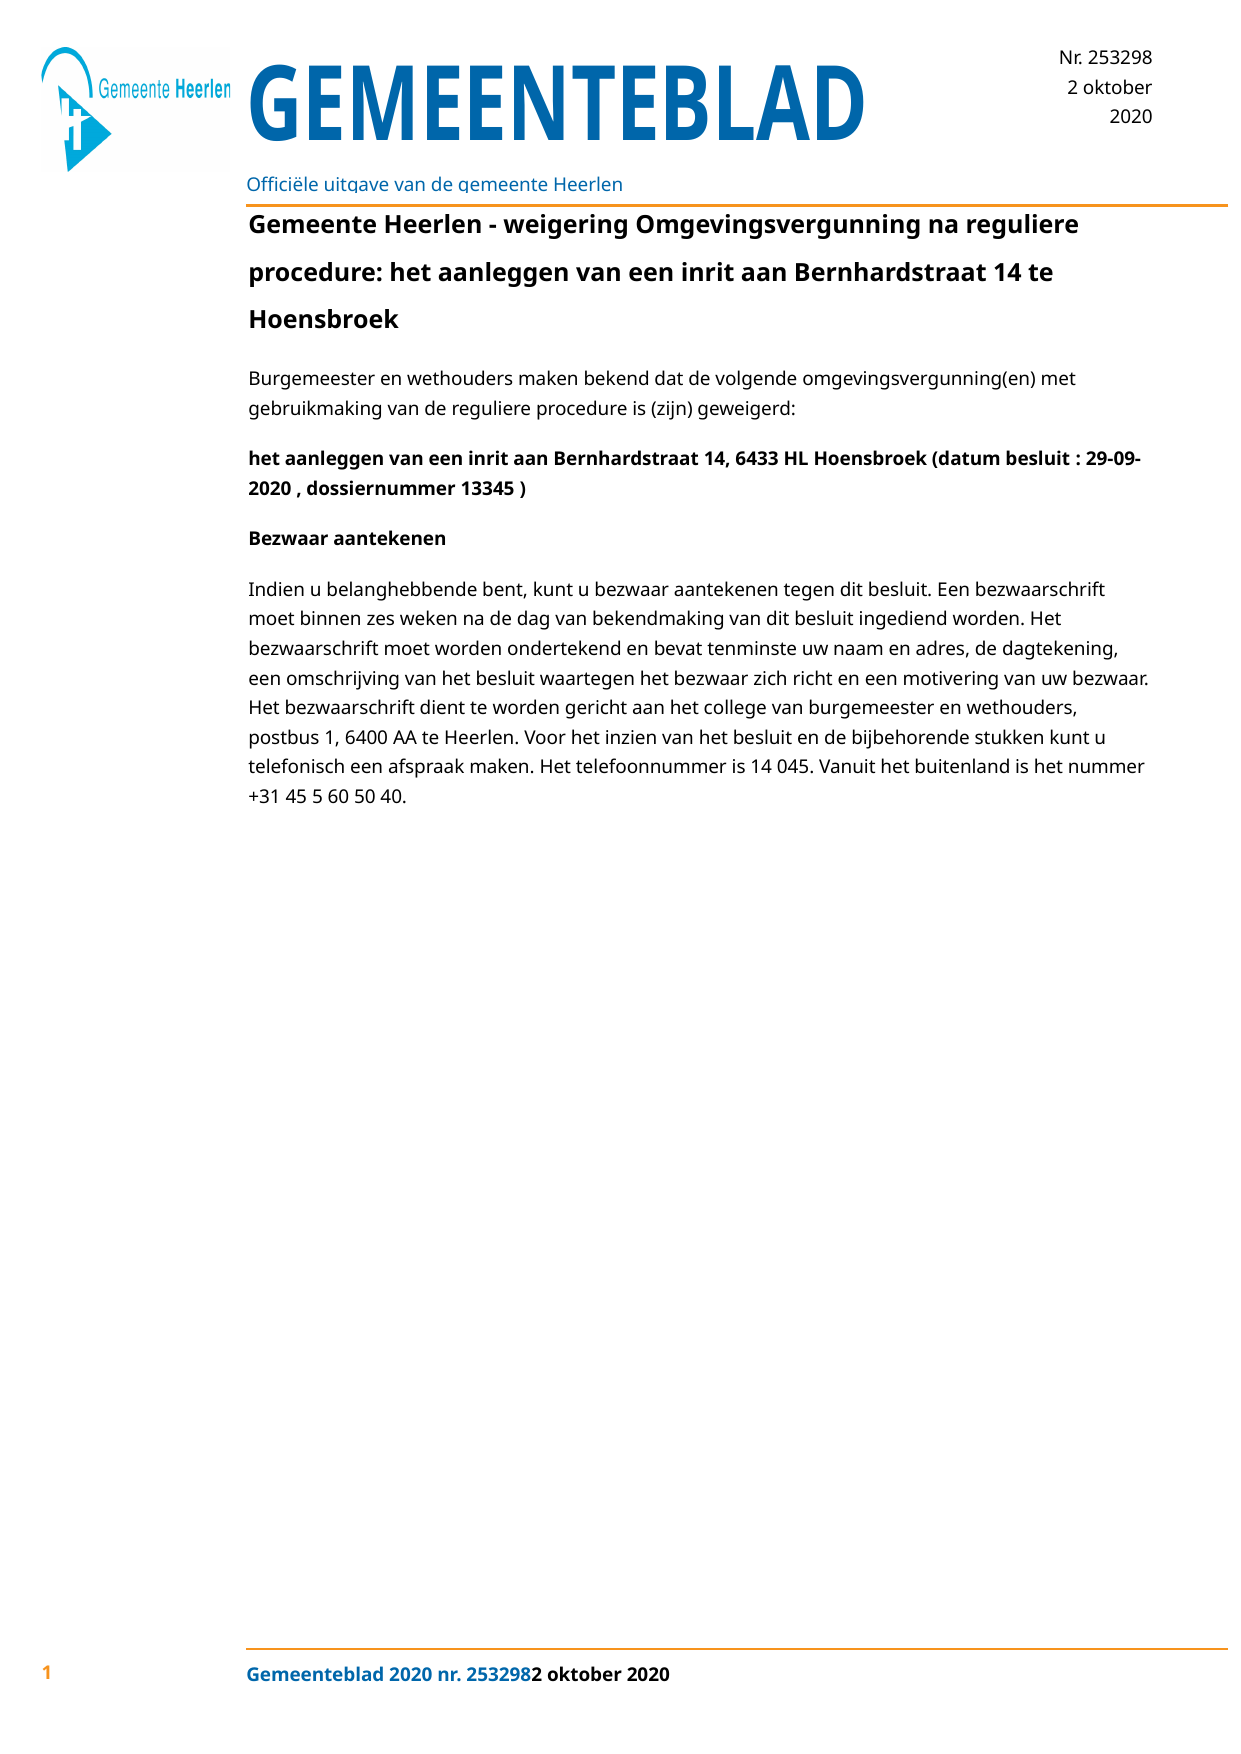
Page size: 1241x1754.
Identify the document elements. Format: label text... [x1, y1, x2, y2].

text het aanleggen van een inrit aan Bernhardstraat 14, 6433 HL Hoensbroek (datum besluit : 29-09-2020 , dossiernummer 13345 ) [248, 446, 1152, 501]
text Indien u belanghebbende bent, kunt u bezwaar aantekenen tegen dit besluit. Een bezwaarschrift moet binnen zes weken na de dag van bekendmaking van dit besluit ingediend worden. Het bezwaarschrift moet worden ondertekend en bevat tenminste uw naam en adres, de dagtekening, een omschrijving van het besluit waartegen het bezwaar zich richt en een motivering van uw bezwaar. Het bezwaarschrift dient te worden gericht aan het college van burgemeester en wethouders, postbus 1, 6400 AA te Heerlen. Voor het inzien van het besluit en de bijbehorende stukken kunt u telefonisch een afspraak maken. Het telefoonnummer is 14 045. Vanuit het buitenland is het nummer +31 45 5 60 50 40. [248, 576, 1152, 809]
text Gemeente Heerlen - weigering Omgevingsvergunning na reguliere procedure: het aanleggen van een inrit aan Bernhardstraat 14 te Hoensbroek [248, 207, 1152, 336]
picture [41, 47, 59, 70]
picture [41, 47, 231, 172]
text Burgemeester en wethouders maken bekend dat de volgende omgevingsvergunning(en) met gebruikmaking van de reguliere procedure is (zijn) geweigerd: [248, 366, 1152, 421]
text Bezwaar aantekenen [248, 526, 1152, 551]
